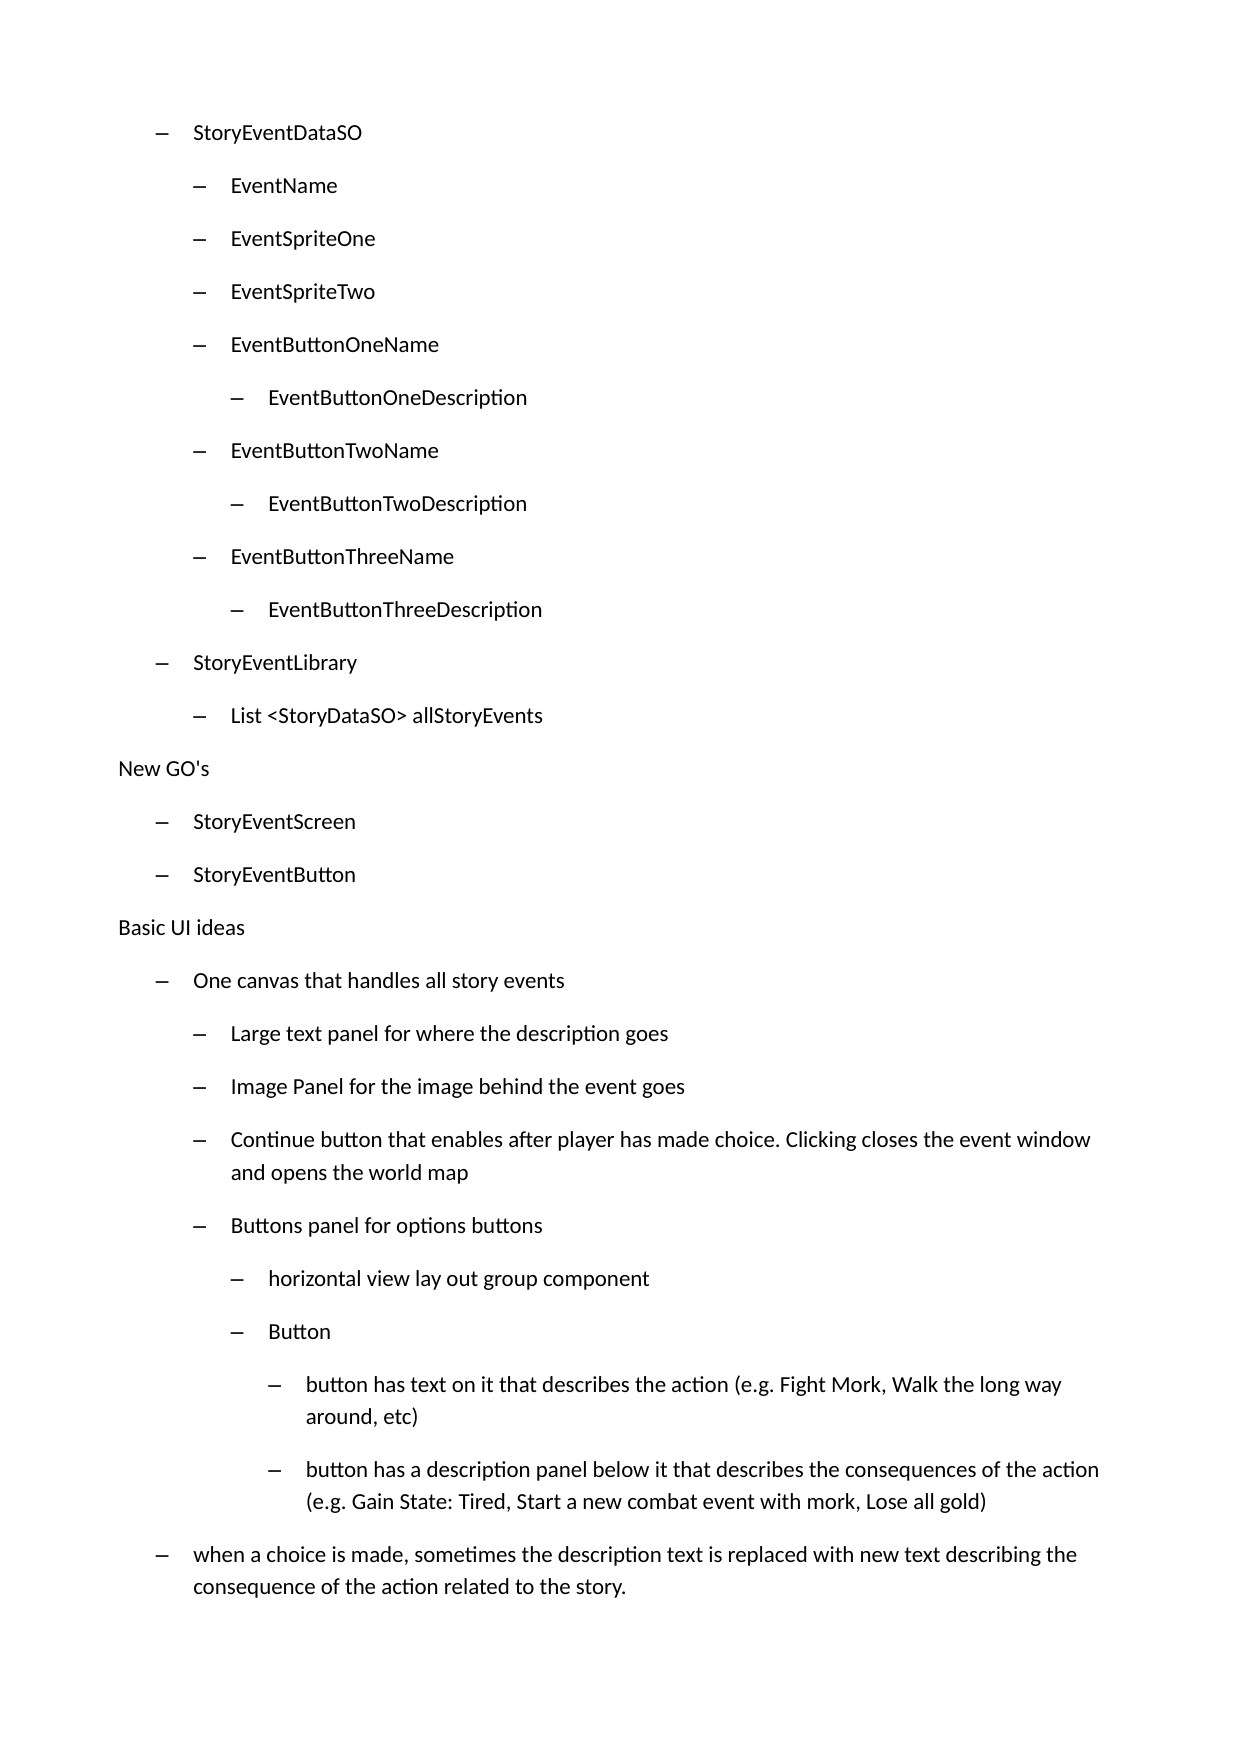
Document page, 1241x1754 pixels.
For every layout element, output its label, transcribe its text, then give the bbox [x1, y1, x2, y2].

list Continue button that enables after player has made choice. Clicking closes the event window and opens the world map [193, 1126, 1122, 1186]
list EventButtonOneDescription [231, 383, 1122, 411]
list EventButtonOneName [193, 330, 1122, 358]
list when a choice is made, sometimes the description text is replaced with new text describing the consequence of the action related to the story. [156, 1540, 1122, 1600]
list StoryEventDataSO [156, 118, 1122, 146]
list EventName [193, 171, 1122, 199]
list Buttons panel for options buttons [193, 1211, 1122, 1239]
list Large text panel for where the description goes [193, 1019, 1122, 1047]
text Basic UI ideas [118, 913, 1122, 941]
list StoryEventButton [156, 860, 1122, 888]
list StoryEventLibrary [156, 648, 1122, 676]
list EventButtonTwoName [193, 436, 1122, 464]
list List <StoryDataSO> allStoryEvents [193, 701, 1122, 729]
text New GO's [118, 754, 1122, 782]
list EventButtonThreeDescription [231, 595, 1122, 623]
list StoryEventScreen [156, 807, 1122, 835]
list button has a description panel below it that describes the consequences of the action (e.g. Gain State: Tired, Start a new combat event with mork, Lose all gold) [268, 1455, 1122, 1515]
list Button [231, 1317, 1122, 1345]
list horizontal view lay out group component [231, 1264, 1122, 1292]
list EventSpriteTwo [193, 277, 1122, 305]
list EventSpriteOne [193, 224, 1122, 252]
list button has text on it that describes the action (e.g. Fight Mork, Walk the long way around, etc) [268, 1370, 1122, 1430]
list One canvas that handles all story events [156, 966, 1122, 994]
list EventButtonThreeName [193, 542, 1122, 570]
list EventButtonTwoDescription [231, 489, 1122, 517]
list Image Panel for the image behind the event goes [193, 1072, 1122, 1101]
